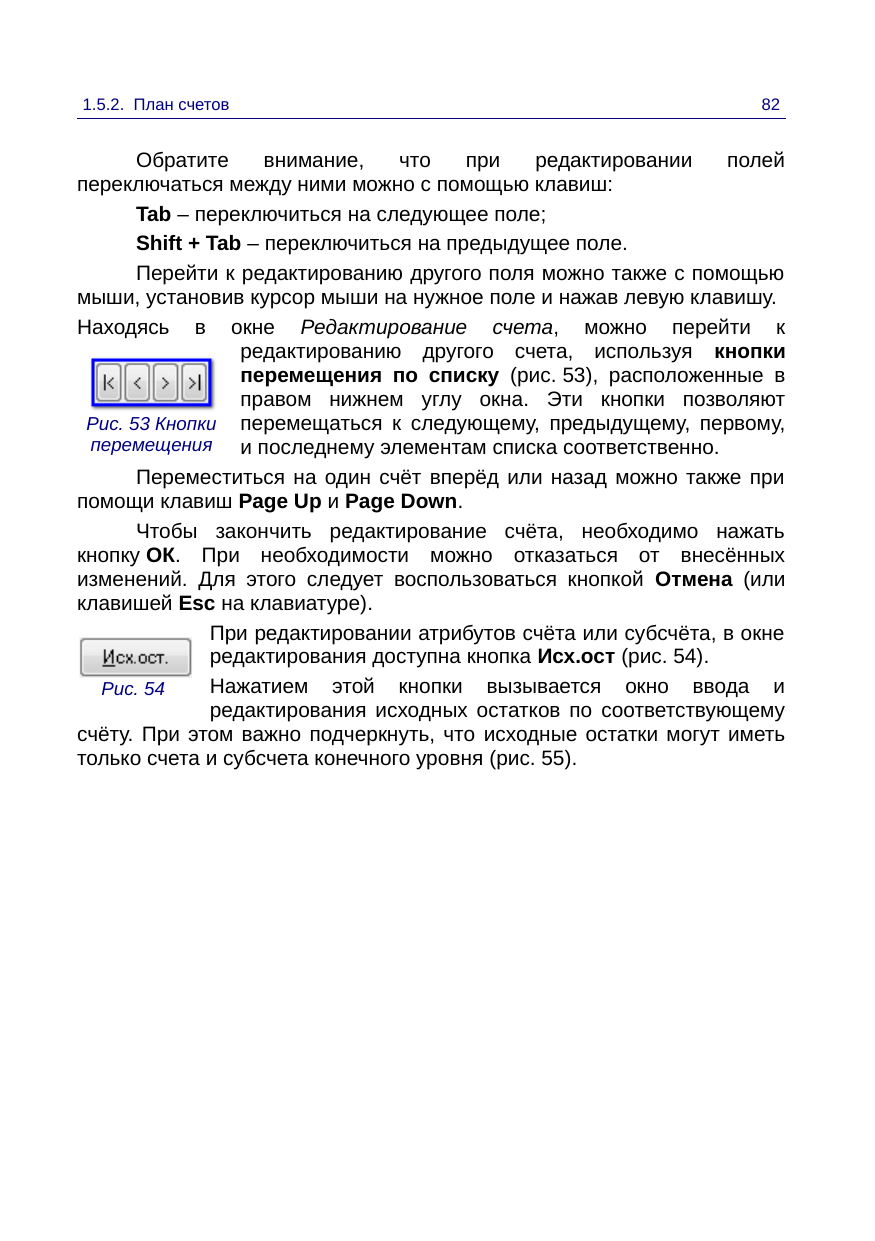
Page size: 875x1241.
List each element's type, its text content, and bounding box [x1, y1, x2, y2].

text Находясь в окне Редактирование счета, можно перейти к редактированию другого счета, используя кнопки перемещения по списку (рис. 53), расположенные в правом нижнем углу окна. Эти кнопки позволяют перемещаться к следующему, предыдущему, первому, и последнему элементам списка соответственно. [77, 315, 786, 459]
text Shift + Tab – переключиться на предыдущее поле. [77, 231, 786, 255]
text Переместиться на один счёт вперёд или назад можно также при помощи клавиш Page Up и Page Down. [77, 465, 786, 513]
text Перейти к редактированию другого поля можно также с помощью мыши, установив курсор мыши на нужное поле и нажав левую клавишу. [77, 261, 786, 309]
picture [79, 637, 193, 678]
text Чтобы закончить редактирование счёта, необходимо нажать кнопку ОК. При необходимости можно отказаться от внесённых изменений. Для этого следует воспользоваться кнопкой Отмена (или клавишей Esc на клавиатуре). [77, 518, 786, 614]
text Рис. 54 [79, 678, 192, 699]
picture [87, 354, 218, 413]
text Tab – переключиться на следующее поле; [77, 201, 786, 225]
text При редактировании атрибутов счёта или субсчёта, в окне редактирования доступна кнопка Исх.ост (рис. 54). [77, 620, 786, 668]
text Обратите внимание, что при редактировании полей переключаться между ними можно с помощью клавиш: [77, 147, 786, 195]
text Рис. 53 Кнопки перемещения [82, 354, 222, 456]
text Нажатием этой кнопки вызывается окно ввода и редактирования исходных остатков по соответствующему счёту. При этом важно подчеркнуть, что исходные остатки могут иметь только счета и субсчета конечного уровня (рис. 55). [77, 674, 786, 770]
